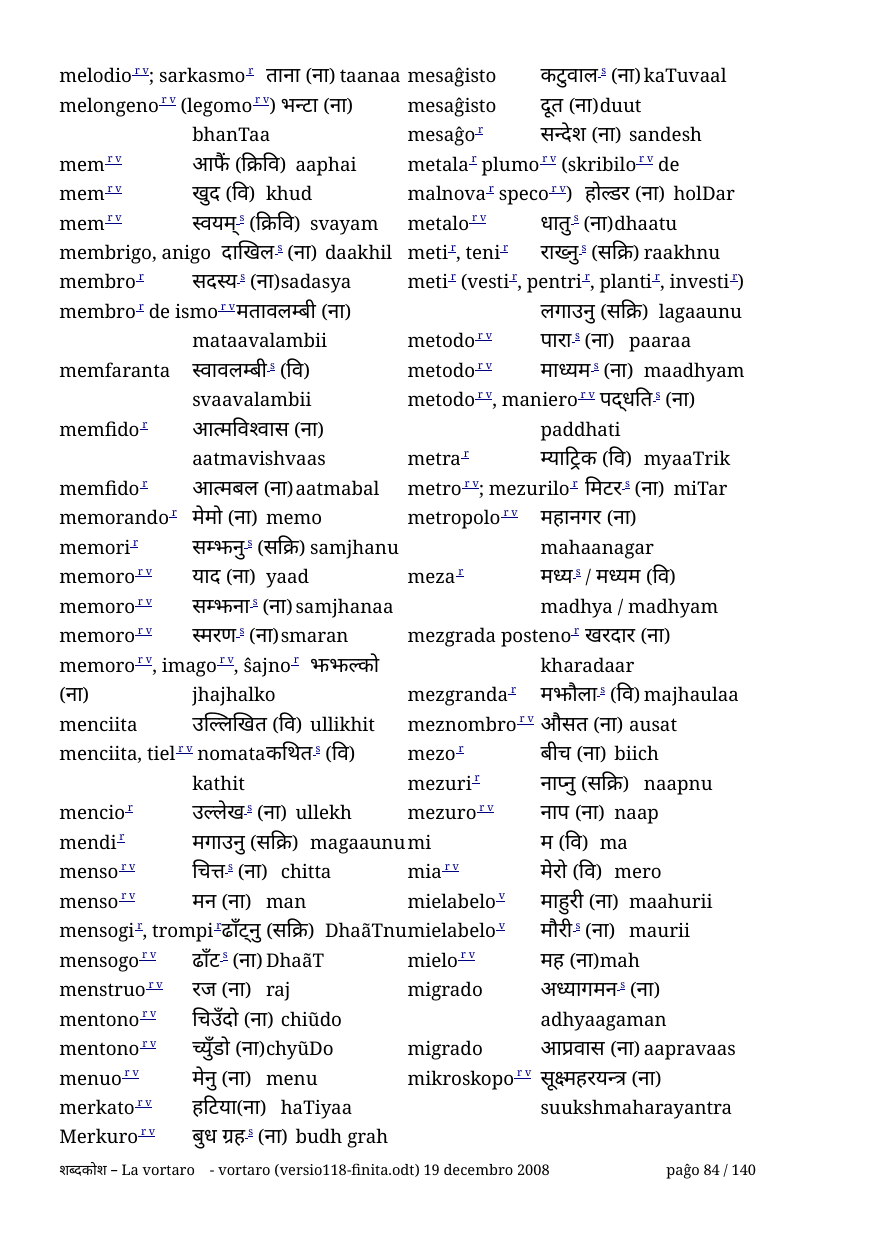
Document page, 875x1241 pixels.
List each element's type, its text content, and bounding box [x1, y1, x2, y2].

text mielabelo v मौरी s (ना) maurii [407, 914, 756, 943]
text metra r म्याट्रिक (वि) myaaTrik [407, 442, 756, 472]
text memorando r मेमो (ना) memo [59, 501, 407, 531]
text meti r, teni r राख्‍नु s (सक्रि) raakhnu [407, 236, 756, 265]
text mielo r v मह (ना) mah [407, 943, 756, 973]
text menciita, tiel r v nomata कथित s (वि) kathit [59, 737, 407, 796]
text mesaĝisto दूत (ना) duut [407, 88, 756, 118]
text menuo r v मेनु (ना) menu [59, 1061, 407, 1091]
text meznombro r v औसत (ना) ausat [407, 708, 756, 737]
text mencio r उल्लेख s (ना) ullekh [59, 796, 407, 826]
text memfaranta स्वावलम्बी s (वि) svaavalambii [59, 354, 407, 413]
text memfido r आत्मबल (ना) aatmabal [59, 472, 407, 501]
text mikroskopo r v सूक्ष्महरयन्त्र (ना) suukshmaharayantra [407, 1061, 756, 1120]
text menso r v मन (ना) man [59, 884, 407, 914]
text membro r de ismo r v मतावलम्बी (ना) mataavalambii [59, 295, 407, 354]
text mi म (वि) ma [407, 826, 756, 855]
text metodo r v माध्यम s (ना) maadhyam [407, 354, 756, 383]
text metala r plumo r v (skribilo r v de malnova r speco r v) होल्डर (ना) holDar [407, 147, 756, 206]
text memoro r v, imago r v, ŝajno r झझल्को (ना) jhajhalko [59, 649, 407, 708]
text mensogi r, trompi r ढाँट्नु (सक्रि) DhaãTnu [59, 914, 407, 943]
text menso r v चित्त s (ना) chitta [59, 855, 407, 884]
text Merkuro r v बुध ग्रह s (ना) budh grah [59, 1120, 407, 1150]
text meti r (vesti r, pentri r, planti r, investi r) लगाउनु (सक्रि) lagaaunu [407, 265, 756, 324]
text membrigo, anigo दाखिल s (ना) daakhil [59, 236, 407, 265]
text mezuri r नाप्नु (सक्रि) naapnu [407, 767, 756, 796]
text melodio r v; sarkasmo r ताना (ना) taanaa [59, 59, 407, 88]
text mensogo r v ढाँट s (ना) DhaãT [59, 943, 407, 973]
text memoro r v सम्झना s (ना) samjhanaa [59, 590, 407, 619]
text merkato r v हटिया(ना) haTiyaa [59, 1091, 407, 1120]
text migrado अध्यागमन s (ना) adhyaagaman [407, 973, 756, 1032]
text mem r v खुद (वि) khud [59, 177, 407, 206]
text metodo r v, maniero r v पद्धति s (ना) paddhati [407, 383, 756, 442]
text menstruo r v रज (ना) raj [59, 973, 407, 1002]
text metro r v; mezurilo r मिटर s (ना) miTar [407, 472, 756, 501]
text mem r v स्वयम् s (क्रिवि) svayam [59, 206, 407, 236]
text mia r v मेरो (वि) mero [407, 855, 756, 884]
text membro r सदस्य s (ना) sadasya [59, 265, 407, 295]
text memoro r v स्मरण s (ना) smaran [59, 619, 407, 649]
text metropolo r v महानगर (ना) mahaanagar [407, 501, 756, 560]
text mesaĝo r सन्देश (ना) sandesh [407, 118, 756, 147]
text migrado आप्रवास (ना) aapravaas [407, 1032, 756, 1061]
text mezgrada posteno r खरदार (ना) kharadaar [407, 619, 756, 678]
text mentono r v च्युँडो (ना) chyũDo [59, 1032, 407, 1061]
text metalo r v धातु s (ना) dhaatu [407, 206, 756, 236]
text mezo r बीच (ना) biich [407, 737, 756, 767]
text mem r v आफैं (क्रिवि) aaphai [59, 147, 407, 177]
text mendi r मगाउनु (सक्रि) magaaunu [59, 826, 407, 855]
text mielabelo v माहुरी (ना) maahurii [407, 884, 756, 914]
text menciita उल्लिखित (वि) ullikhit [59, 708, 407, 737]
text mesaĝisto कटुवाल s (ना) kaTuvaal [407, 59, 756, 88]
text memfido r आत्मविश्‍वास (ना) aatmavishvaas [59, 413, 407, 472]
text memori r सम्झनु s (सक्रि) samjhanu [59, 531, 407, 560]
text meza r मध्य s / मध्यम (वि) madhya / madhyam [407, 560, 756, 619]
text metodo r v पारा s (ना) paaraa [407, 324, 756, 354]
text melongeno r v (legomo r v) भन्टा (ना) bhanTaa [59, 88, 407, 147]
text mezuro r v नाप (ना) naap [407, 796, 756, 826]
text memoro r v याद (ना) yaad [59, 560, 407, 590]
text mezgranda r मझौला s (वि) majhaulaa [407, 678, 756, 708]
text mentono r v चिउँदो (ना) chiũdo [59, 1002, 407, 1032]
